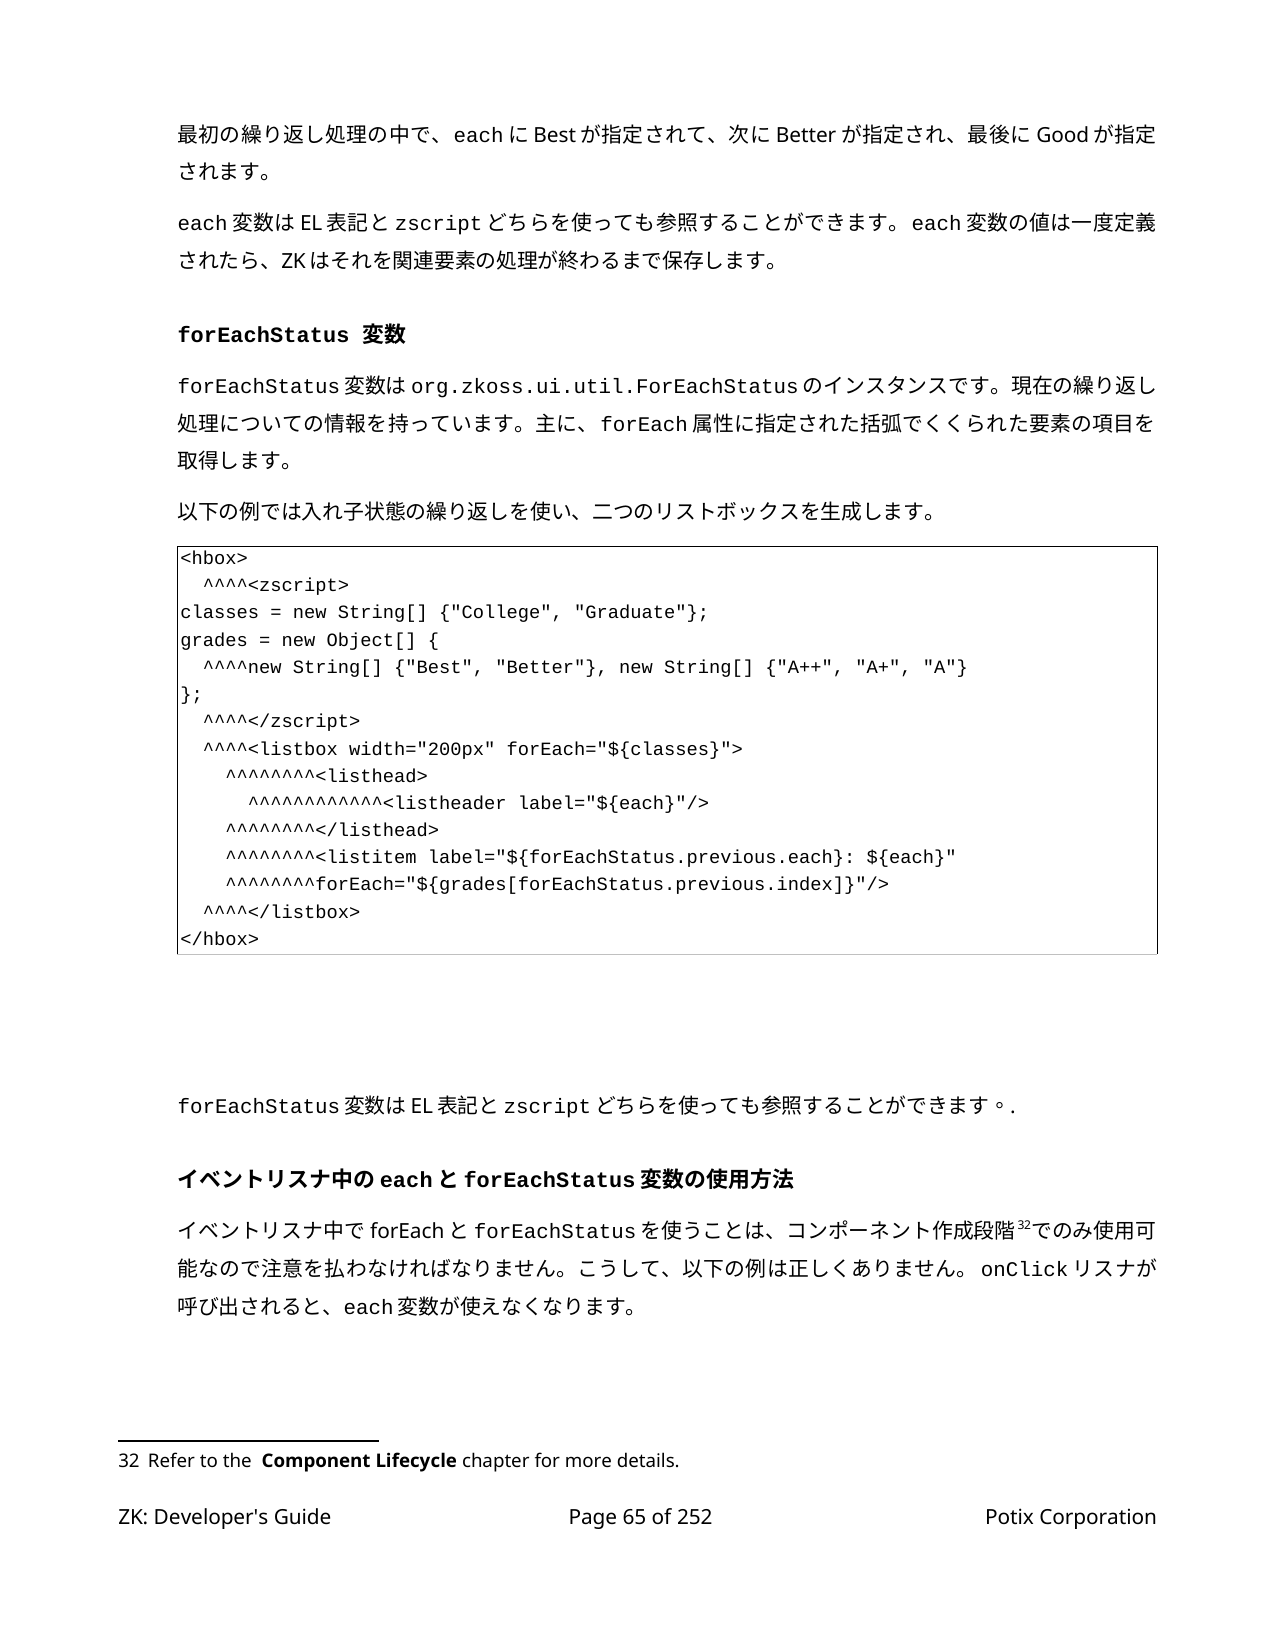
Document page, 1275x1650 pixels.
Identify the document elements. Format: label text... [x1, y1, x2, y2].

text ^^^^<listbox width="200px" forEach="${classes}"> [178, 736, 1157, 761]
text Refer to the Component Lifecycle chapter for more details. [118, 1447, 1157, 1473]
subtitle forEachStatus 変数 [177, 317, 1157, 349]
text forEachStatus変数はorg.zkoss.ui.util.ForEachStatusのインスタンスです。現在の繰り返し処理についての情報を持っています。主に、forEach属性に指定された括弧でくくられた要素の項目を取得します。 [177, 369, 1157, 475]
text classes = new String[] {"College", "Graduate"}; [178, 600, 1157, 625]
text ^^^^^^^^<listitem label="${forEachStatus.previous.each}: ${each}" [178, 845, 1157, 869]
text ^^^^</listbox> [178, 899, 1157, 924]
subtitle イベントリスナ中のeachとforEachStatus変数の使用方法 [177, 1162, 1157, 1194]
text }; [178, 682, 1157, 706]
text 最初の繰り返し処理の中で、eachにBestが指定されて、次にBetterが指定され、最後にGoodが指定されます。 [177, 118, 1157, 186]
text </hbox> [178, 927, 1157, 954]
text イベントリスナ中でforEachとforEachStatusを使うことは、コンポーネント作成段階でのみ使用可能なので注意を払わなければなりません。こうして、以下の例は正しくありません。onClickリスナが呼び出されると、each変数が使えなくなります。 [177, 1215, 1157, 1321]
text <hbox> [178, 547, 1157, 570]
text ^^^^new String[] {"Best", "Better"}, new String[] {"A++", "A+", "A"} [178, 655, 1157, 679]
text ^^^^^^^^</listhead> [178, 818, 1157, 842]
text forEachStatus変数はEL表記とzscriptどちらを使っても参照することができます。. [177, 974, 1157, 1120]
text 以下の例では入れ子状態の繰り返しを使い、二つのリストボックスを生成します。 [177, 495, 1157, 525]
text ^^^^^^^^forEach="${grades[forEachStatus.previous.index]}"/> [178, 872, 1157, 897]
text each変数はEL表記とzscriptどちらを使っても参照することができます。each変数の値は一度定義されたら、ZKはそれを関連要素の処理が終わるまで保存します。 [177, 206, 1157, 274]
text ^^^^</zscript> [178, 709, 1157, 733]
text ^^^^^^^^<listhead> [178, 763, 1157, 788]
text grades = new Object[] { [178, 628, 1157, 652]
text ^^^^<zscript> [178, 573, 1157, 597]
text ^^^^^^^^^^^^<listheader label="${each}"/> [178, 791, 1157, 815]
